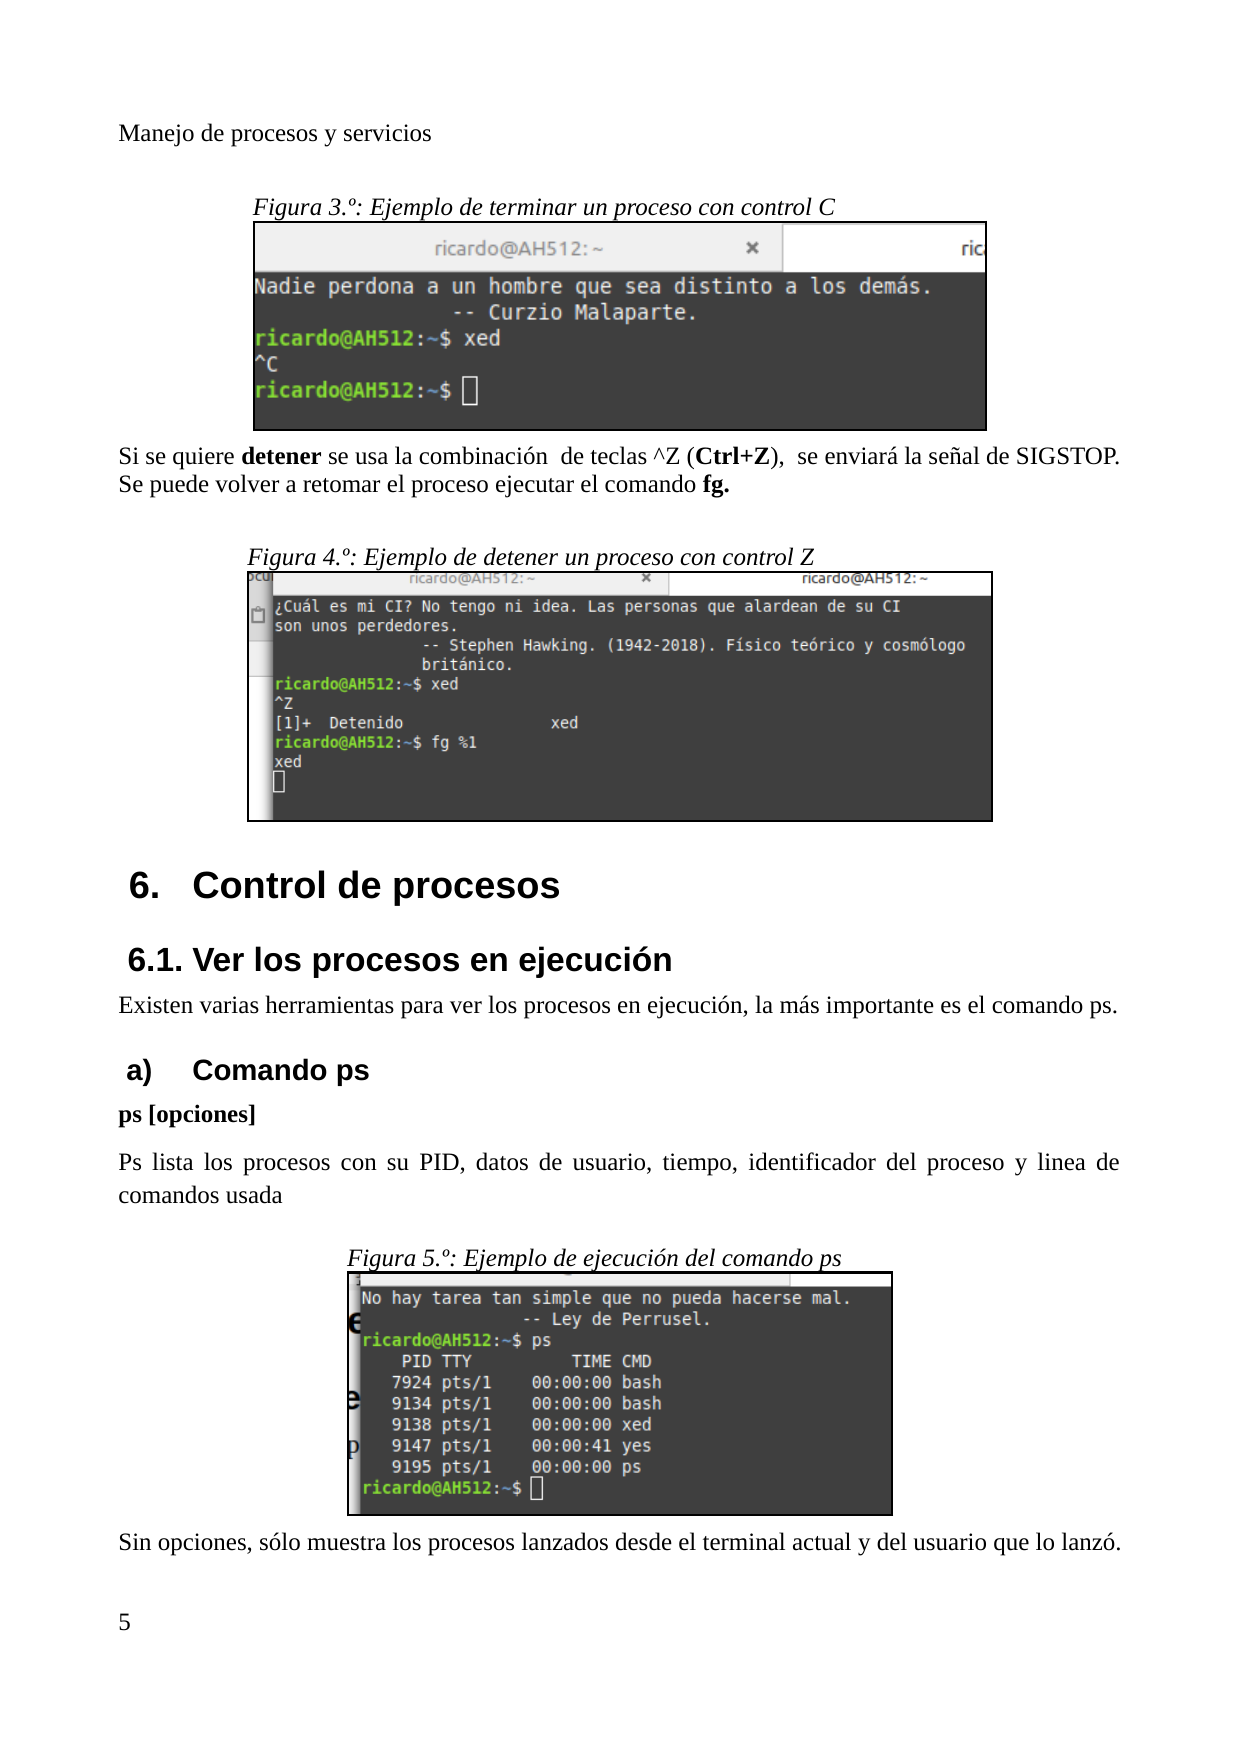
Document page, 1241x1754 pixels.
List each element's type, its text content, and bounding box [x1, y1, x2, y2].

text Ps lista los procesos con su PID, datos de usuario, tiempo, identificador del proceso y linea de comandos usada [118, 1147, 1122, 1208]
text Figura 4.º: Ejemplo de detener un proceso con control Z [247, 542, 993, 571]
text Si se quiere detener se usa la combinación de teclas ^Z (Ctrl+Z), se enviará la señal de SIGSTOP. Se puede volver a retomar el proceso ejecutar el comando fg. [118, 441, 1122, 498]
picture [255, 223, 985, 429]
text Existen varias herramientas para ver los procesos en ejecución, la más importante es el comando ps. [118, 991, 1122, 1019]
text ps [opciones] [118, 1099, 1122, 1128]
text Figura 3.º: Ejemplo de terminar un proceso con control C [253, 192, 987, 221]
subtitle Comando ps [118, 1053, 1122, 1087]
subtitle Ver los procesos en ejecución [118, 939, 1122, 978]
text Sin opciones, sólo muestra los procesos lanzados desde el terminal actual y del usuario que lo lanzó. [118, 1527, 1122, 1556]
text Figura 5.º: Ejemplo de ejecución del comando ps [347, 1243, 893, 1271]
subtitle Control de procesos [118, 862, 1122, 906]
picture [249, 573, 991, 820]
picture [349, 1274, 891, 1514]
